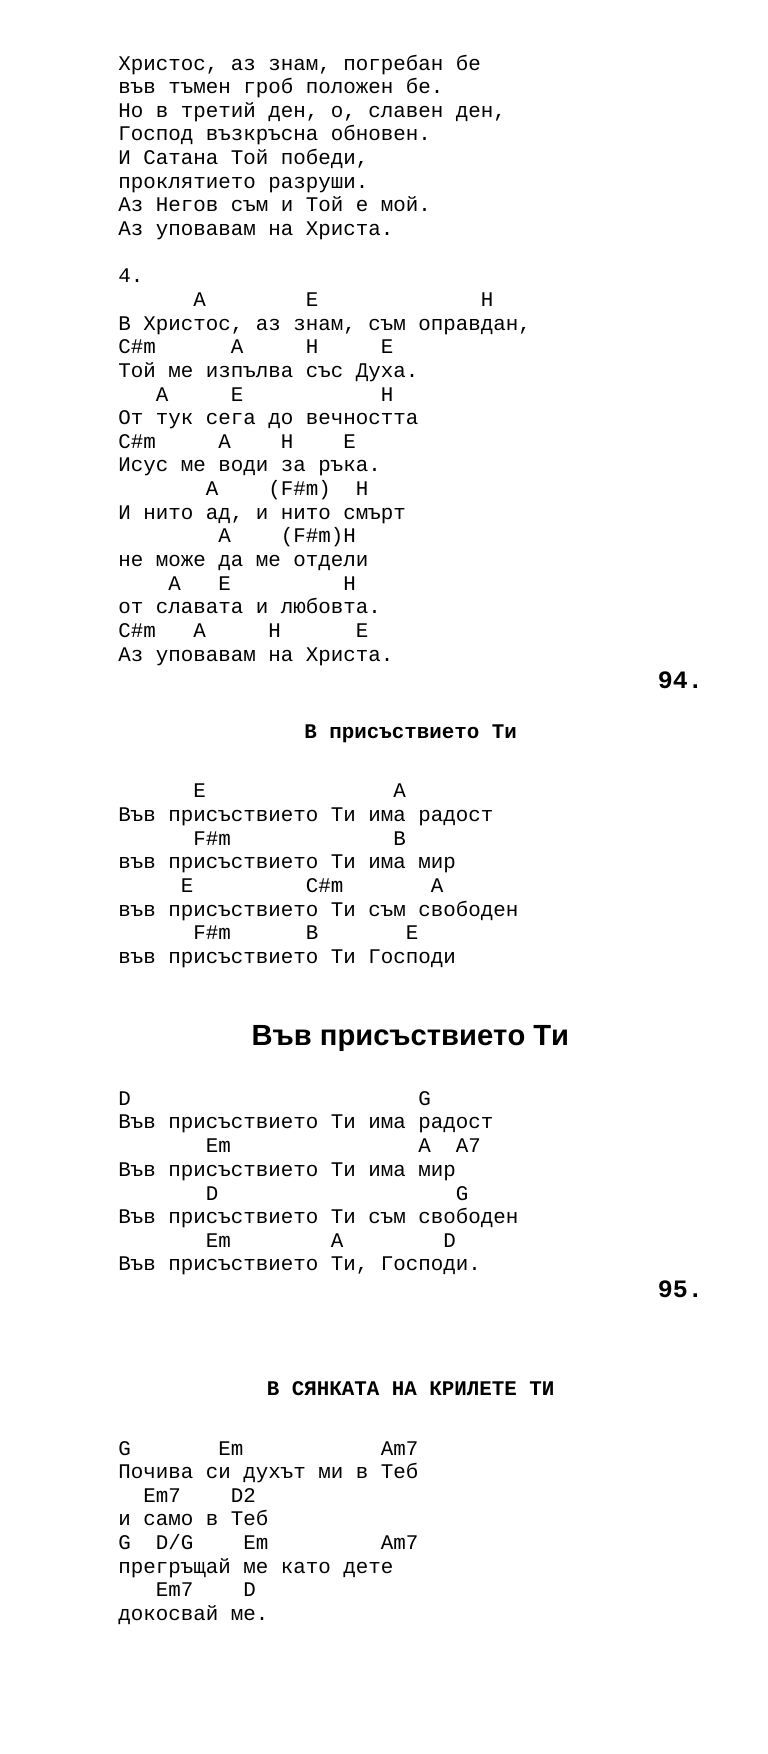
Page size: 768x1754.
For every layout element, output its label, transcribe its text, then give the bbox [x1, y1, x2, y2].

text D G Във присъствието Ти има радост Em A A7 Във присъствието Ти има мир D G Във присъствието Ти съм свободен Em A D Във присъствието Ти, Господи. [118, 1088, 702, 1277]
text проклятието разруши. [118, 171, 702, 194]
text A (F#m) H [118, 478, 702, 502]
subtitle В СЯНКАТА НА КРИЛЕТЕ ТИ [118, 1378, 702, 1401]
text и само в Теб [118, 1508, 702, 1532]
text A (F#m)H [118, 525, 702, 549]
subtitle Във присъствието Ти [118, 1018, 702, 1052]
text G Em Am7 [118, 1437, 702, 1461]
text Em7 D [118, 1579, 702, 1603]
text C#m A H E [118, 620, 702, 644]
text A E H [118, 573, 702, 596]
text A E H [118, 383, 702, 407]
text Той ме изпълва със Духа. [118, 360, 702, 383]
text В Христос, аз знам, съм оправдан, [118, 313, 702, 336]
text И нито ад, и нито смърт [118, 502, 702, 525]
text E A Във присъствието Ти има радост F#m B във присъствието Ти има мир E C#m A във присъствието Ти съм свободен F#m B E във присъствието Ти Господи [118, 780, 702, 993]
text C#m A H E [118, 336, 702, 360]
text прегръщай ме като дете [118, 1556, 702, 1579]
text 4. [118, 265, 702, 289]
text Но в третий ден, о, славен ден, [118, 100, 702, 123]
text A E H [118, 289, 702, 313]
text Аз Негов съм и Той е мой. [118, 194, 702, 218]
text И Сатана Той победи, [118, 147, 702, 171]
subtitle В присъствието Ти [118, 721, 702, 744]
text не може да ме отдели [118, 549, 702, 573]
text G D/G Em Am7 [118, 1532, 702, 1556]
text C#m A H E [118, 431, 702, 454]
text във тъмен гроб положен бе. [118, 76, 702, 100]
text от славата и любовта. [118, 596, 702, 620]
text Em7 D2 [118, 1485, 702, 1508]
text Христос, аз знам, погребан бе [118, 52, 702, 76]
text Господ възкръсна обновен. [118, 123, 702, 147]
text Исус ме води за ръка. [118, 454, 702, 478]
text Почива си духът ми в Теб [118, 1461, 702, 1485]
text Аз уповавам на Христа. [118, 644, 702, 667]
text От тук сега до вечността [118, 407, 702, 431]
text Аз уповавам на Христа. [118, 218, 702, 242]
text докосвай ме. [118, 1603, 702, 1627]
